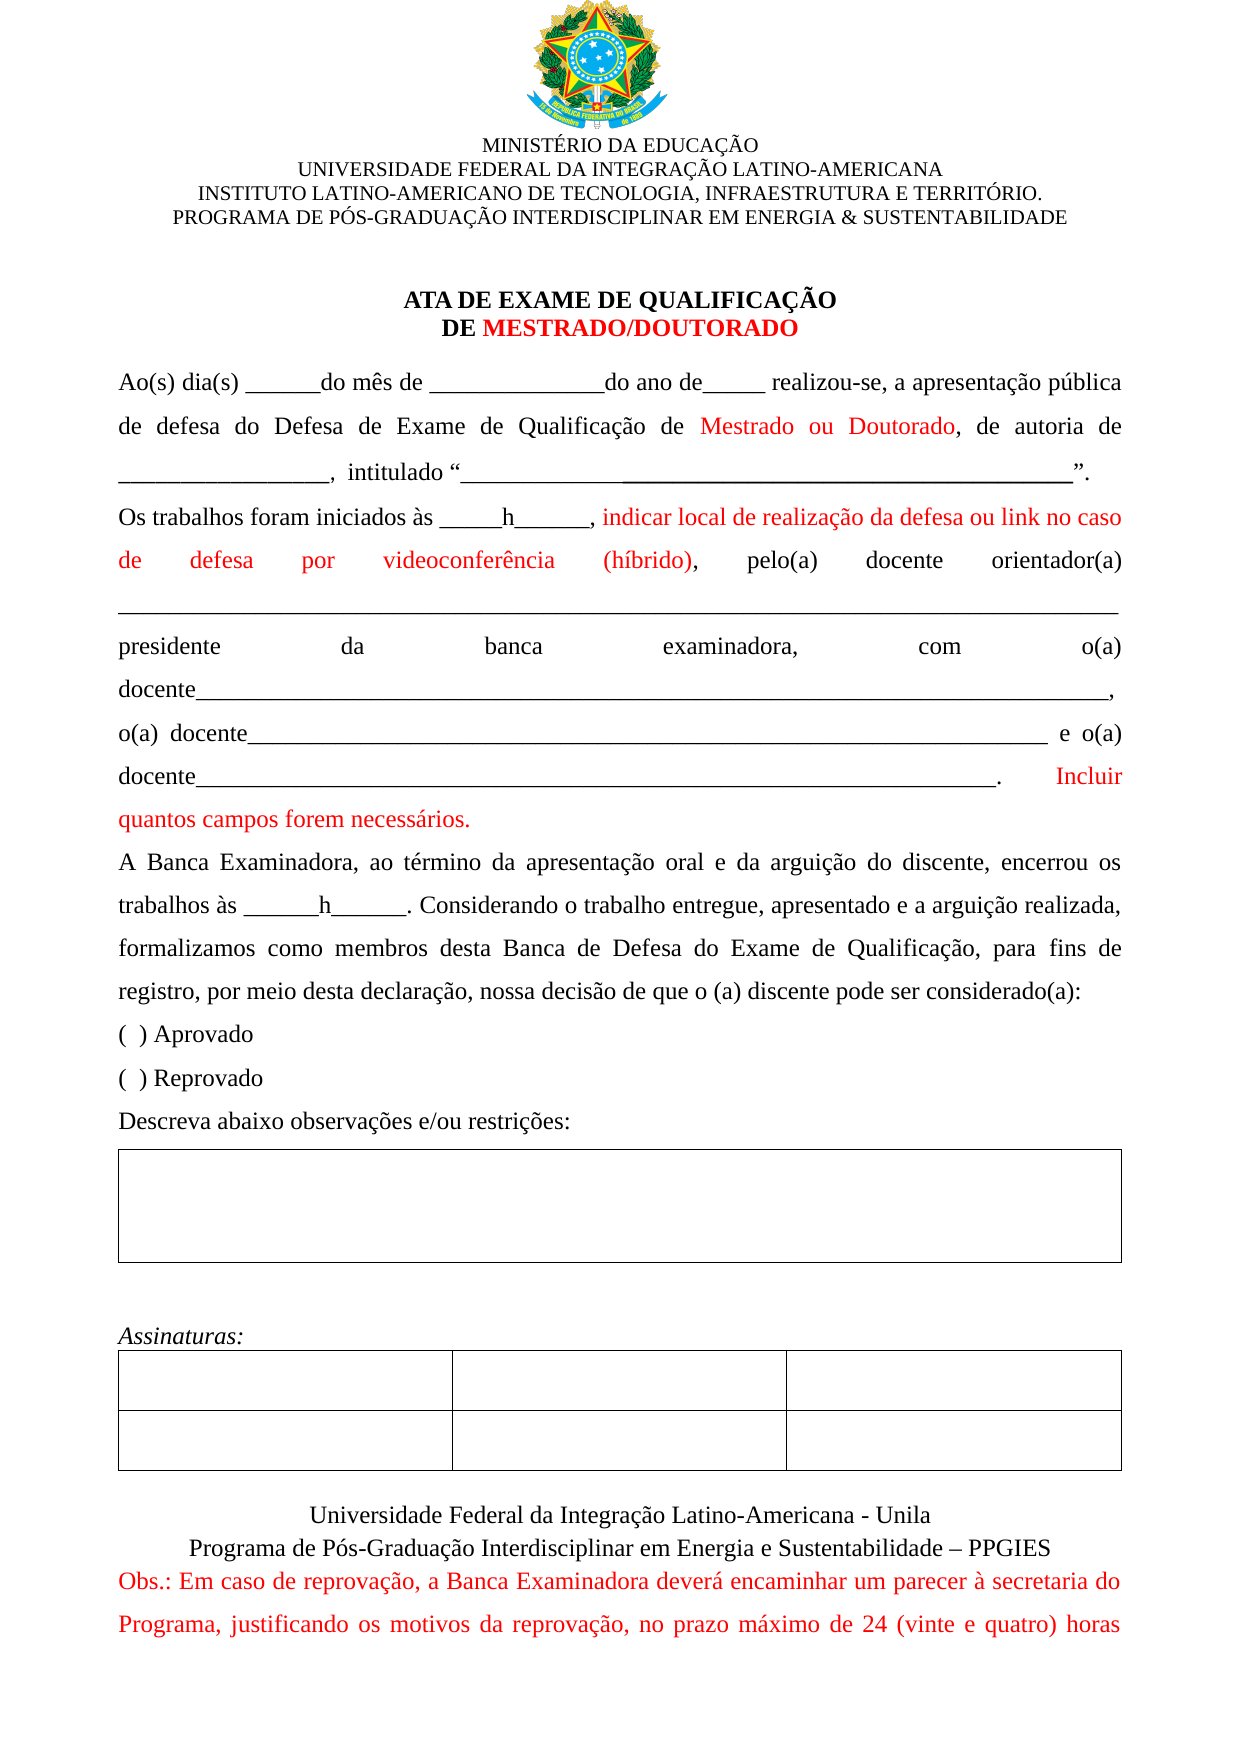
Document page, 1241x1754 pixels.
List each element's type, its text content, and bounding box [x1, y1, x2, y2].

table_header [119, 1351, 452, 1410]
table_header [787, 1351, 1121, 1410]
picture [526, 0, 668, 129]
picture [633, 113, 642, 119]
table_cell [453, 1411, 786, 1470]
table_header [119, 1150, 1121, 1262]
text ATA DE EXAME DE QUALIFICAÇÃO [118, 285, 1122, 313]
text Descreva abaixo observações e/ou restrições: [118, 1106, 1122, 1134]
text ( ) Aprovado [118, 1019, 1122, 1048]
picture [551, 102, 570, 113]
text A Banca Examinadora, ao término da apresentação oral e da arguição do discente, encerrou os trabalhos às ______h______. Considerando o trabalho entregue, apresentado e a arguição realizada, formalizamos como membros desta Banca de Defesa do Exame de Qualificação, para fins de registro, por meio desta declaração, nossa decisão de que o (a) discente pode ser considerado(a): [118, 847, 1122, 1005]
text Universidade Federal da Integração Latino-Americana - Unila [118, 1500, 1122, 1529]
text Ao(s) dia(s) ______do mês de ______________do ano de_____ realizou-se, a apresentação pública de defesa do Defesa de Exame de Qualificação de Mestrado ou Doutorado, de autoria de _________________, intitulado “_________________________________________________”. [118, 367, 1122, 487]
text ( ) Reprovado [118, 1063, 1122, 1091]
table_cell [787, 1411, 1121, 1470]
picture [625, 103, 641, 113]
table_cell [119, 1411, 452, 1470]
text Assinaturas: [118, 1321, 1122, 1349]
text Os trabalhos foram iniciados às _____h______, indicar local de realização da defesa ou link no caso de defesa por videoconferência (híbrido), pelo(a) docente orientador(a) ________________________________________________________________________________ presidente da banca examinadora, com o(a) docente_________________________________________________________________________, o(a) docente________________________________________________________________ e o(a) docente________________________________________________________________. Incluir quantos campos forem necessários. [118, 502, 1122, 833]
table_header [453, 1351, 786, 1410]
text Obs.: Em caso de reprovação, a Banca Examinadora deverá encaminhar um parecer à secretaria do Programa, justificando os motivos da reprovação, no prazo máximo de 24 (vinte e quatro) horas [118, 1566, 1122, 1638]
text Programa de Pós-Graduação Interdisciplinar em Energia e Sustentabilidade – PPGIES [118, 1533, 1122, 1562]
text DE MESTRADO/DOUTORADO [118, 313, 1122, 342]
picture [553, 114, 578, 125]
